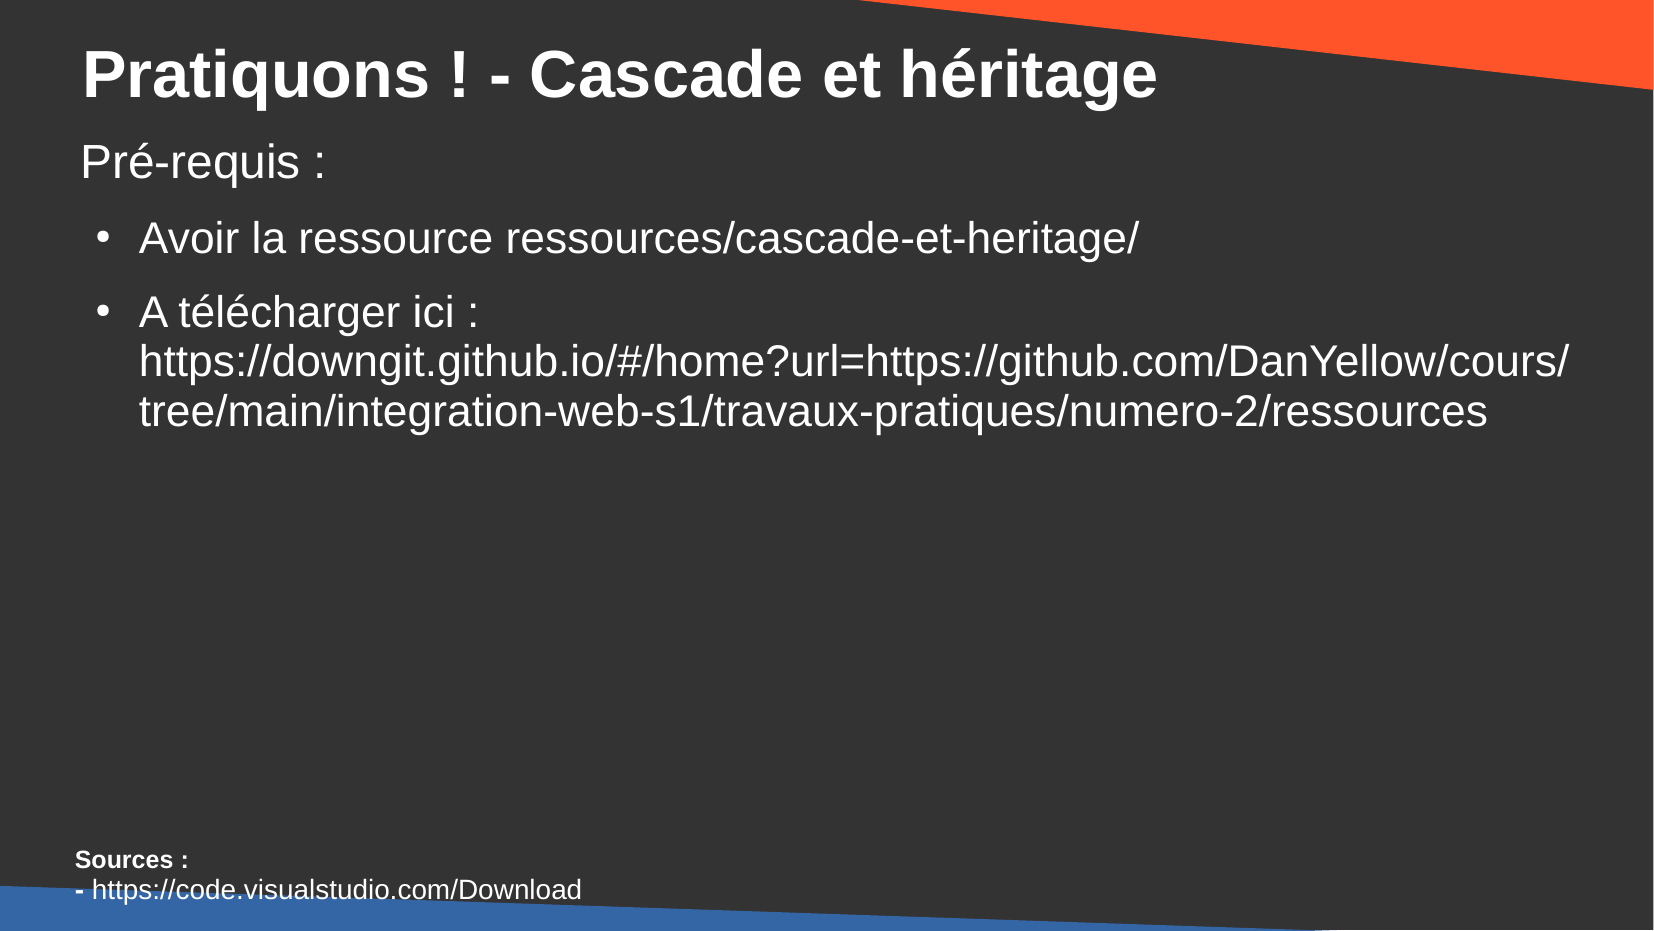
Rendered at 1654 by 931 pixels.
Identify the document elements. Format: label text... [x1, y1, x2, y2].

text_box [0, 885, 1337, 931]
list Pré-requis : Avoir la ressource ressources/cascade-et-heritage/ A télécharger ici : https://downgit.github.io/#/home?url=https://github.com/DanYellow/cours/tree/main/integration-web-s1/travaux-pratiques/numero-2/ressources [80, 135, 1620, 473]
title Pratiquons ! - Cascade et héritage [82, 37, 1571, 114]
text_box Sources : - https://code.visualstudio.com/Download [60, 838, 1146, 928]
text_box [858, 0, 1654, 90]
